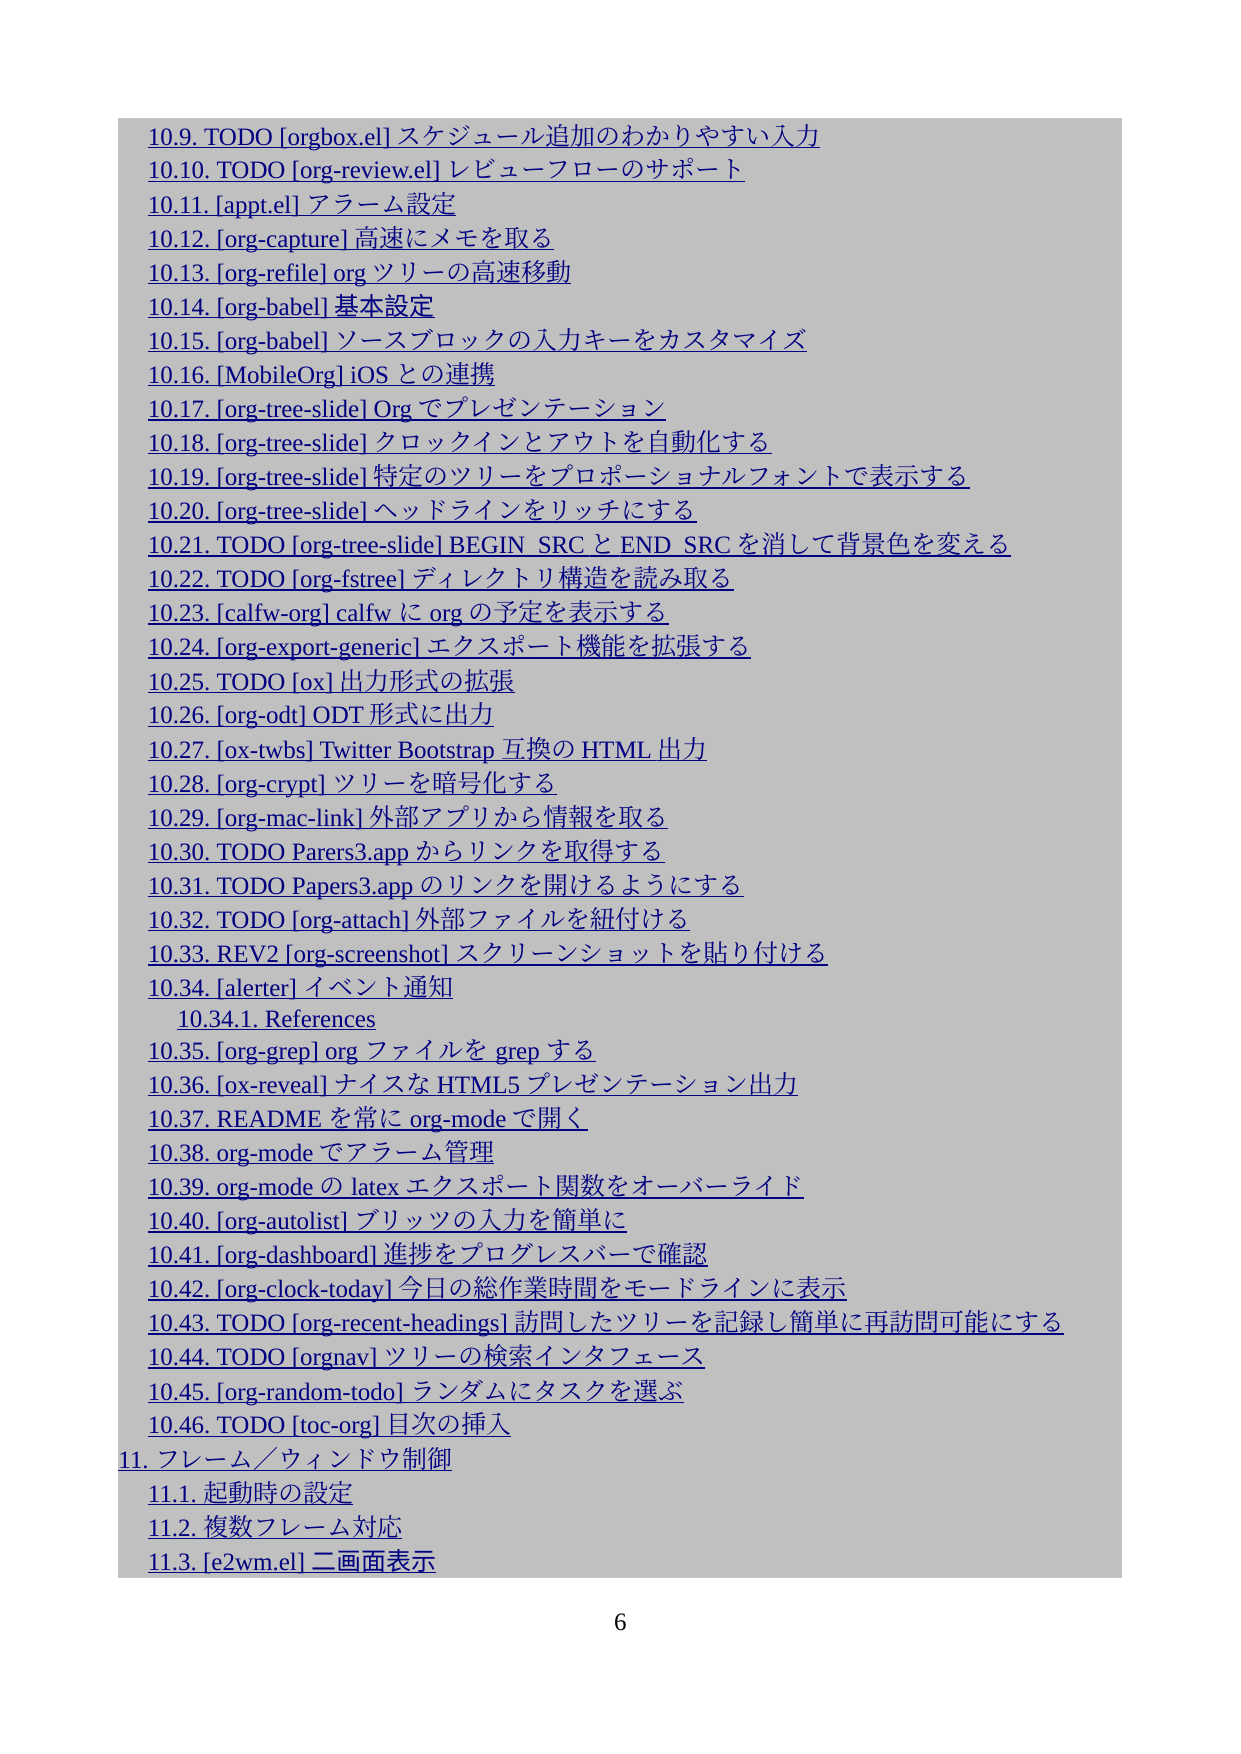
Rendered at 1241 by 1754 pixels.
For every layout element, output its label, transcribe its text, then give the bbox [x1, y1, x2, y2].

text 10.9. TODO [orgbox.el] スケジュール追加のわかりやすい入力 [148, 118, 1122, 152]
text 10.23. [calfw-org] calfw に org の予定を表示する [148, 595, 1122, 629]
text 10.29. [org-mac-link] 外部アプリから情報を取る [148, 799, 1122, 833]
text 10.43. TODO [org-recent-headings] 訪問したツリーを記録し簡単に再訪問可能にする [148, 1305, 1122, 1339]
text 10.22. TODO [org-fstree] ディレクトリ構造を読み取る [148, 561, 1122, 595]
text 11.3. [e2wm.el] 二画面表示 [148, 1543, 1122, 1577]
text 11. フレーム／ウィンドウ制御 [118, 1441, 1122, 1475]
text 10.36. [ox-reveal] ナイスなHTML5プレゼンテーション出力 [148, 1067, 1122, 1101]
text 10.37. README を常に org-mode で開く [148, 1101, 1122, 1135]
text 10.35. [org-grep] org ファイルを grep する [148, 1032, 1122, 1067]
text 10.18. [org-tree-slide] クロックインとアウトを自動化する [148, 425, 1122, 459]
text 10.25. TODO [ox] 出力形式の拡張 [148, 663, 1122, 697]
text 10.33. REV2 [org-screenshot] スクリーンショットを貼り付ける [148, 936, 1122, 970]
text 10.15. [org-babel] ソースブロックの入力キーをカスタマイズ [148, 322, 1122, 357]
text 11.1. 起動時の設定 [148, 1475, 1122, 1509]
text 10.24. [org-export-generic] エクスポート機能を拡張する [148, 629, 1122, 663]
text 10.14. [org-babel] 基本設定 [148, 288, 1122, 322]
text 10.16. [MobileOrg] iOS との連携 [148, 357, 1122, 391]
text 10.34.1. References [177, 1004, 1122, 1032]
text 10.46. TODO [toc-org] 目次の挿入 [148, 1407, 1122, 1441]
text 10.21. TODO [org-tree-slide] BEGIN_SRCとEND_SRCを消して背景色を変える [148, 527, 1122, 561]
text 10.27. [ox-twbs] Twitter Bootstrap 互換のHTML出力 [148, 731, 1122, 765]
text 10.10. TODO [org-review.el] レビューフローのサポート [148, 152, 1122, 186]
text 10.32. TODO [org-attach] 外部ファイルを紐付ける [148, 902, 1122, 936]
text 10.45. [org-random-todo] ランダムにタスクを選ぶ [148, 1373, 1122, 1407]
text 10.19. [org-tree-slide] 特定のツリーをプロポーショナルフォントで表示する [148, 459, 1122, 493]
text 10.34. [alerter] イベント通知 [148, 970, 1122, 1004]
text 10.30. TODO Parers3.app からリンクを取得する [148, 833, 1122, 867]
text 11.2. 複数フレーム対応 [148, 1509, 1122, 1543]
text 10.11. [appt.el] アラーム設定 [148, 186, 1122, 220]
text 10.38. org-mode でアラーム管理 [148, 1135, 1122, 1169]
text 10.17. [org-tree-slide] Org でプレゼンテーション [148, 391, 1122, 425]
text 10.31. TODO Papers3.app のリンクを開けるようにする [148, 867, 1122, 902]
text 10.20. [org-tree-slide] ヘッドラインをリッチにする [148, 493, 1122, 527]
text 10.42. [org-clock-today] 今日の総作業時間をモードラインに表示 [148, 1271, 1122, 1305]
text 10.44. TODO [orgnav] ツリーの検索インタフェース [148, 1339, 1122, 1373]
text 10.13. [org-refile] orgツリーの高速移動 [148, 254, 1122, 288]
text 10.26. [org-odt] ODT形式に出力 [148, 697, 1122, 731]
text 10.39. org-mode の latex エクスポート関数をオーバーライド [148, 1169, 1122, 1203]
text 10.28. [org-crypt] ツリーを暗号化する [148, 765, 1122, 799]
text 10.41. [org-dashboard] 進捗をプログレスバーで確認 [148, 1237, 1122, 1271]
text 10.40. [org-autolist] ブリッツの入力を簡単に [148, 1203, 1122, 1237]
text 10.12. [org-capture] 高速にメモを取る [148, 220, 1122, 254]
